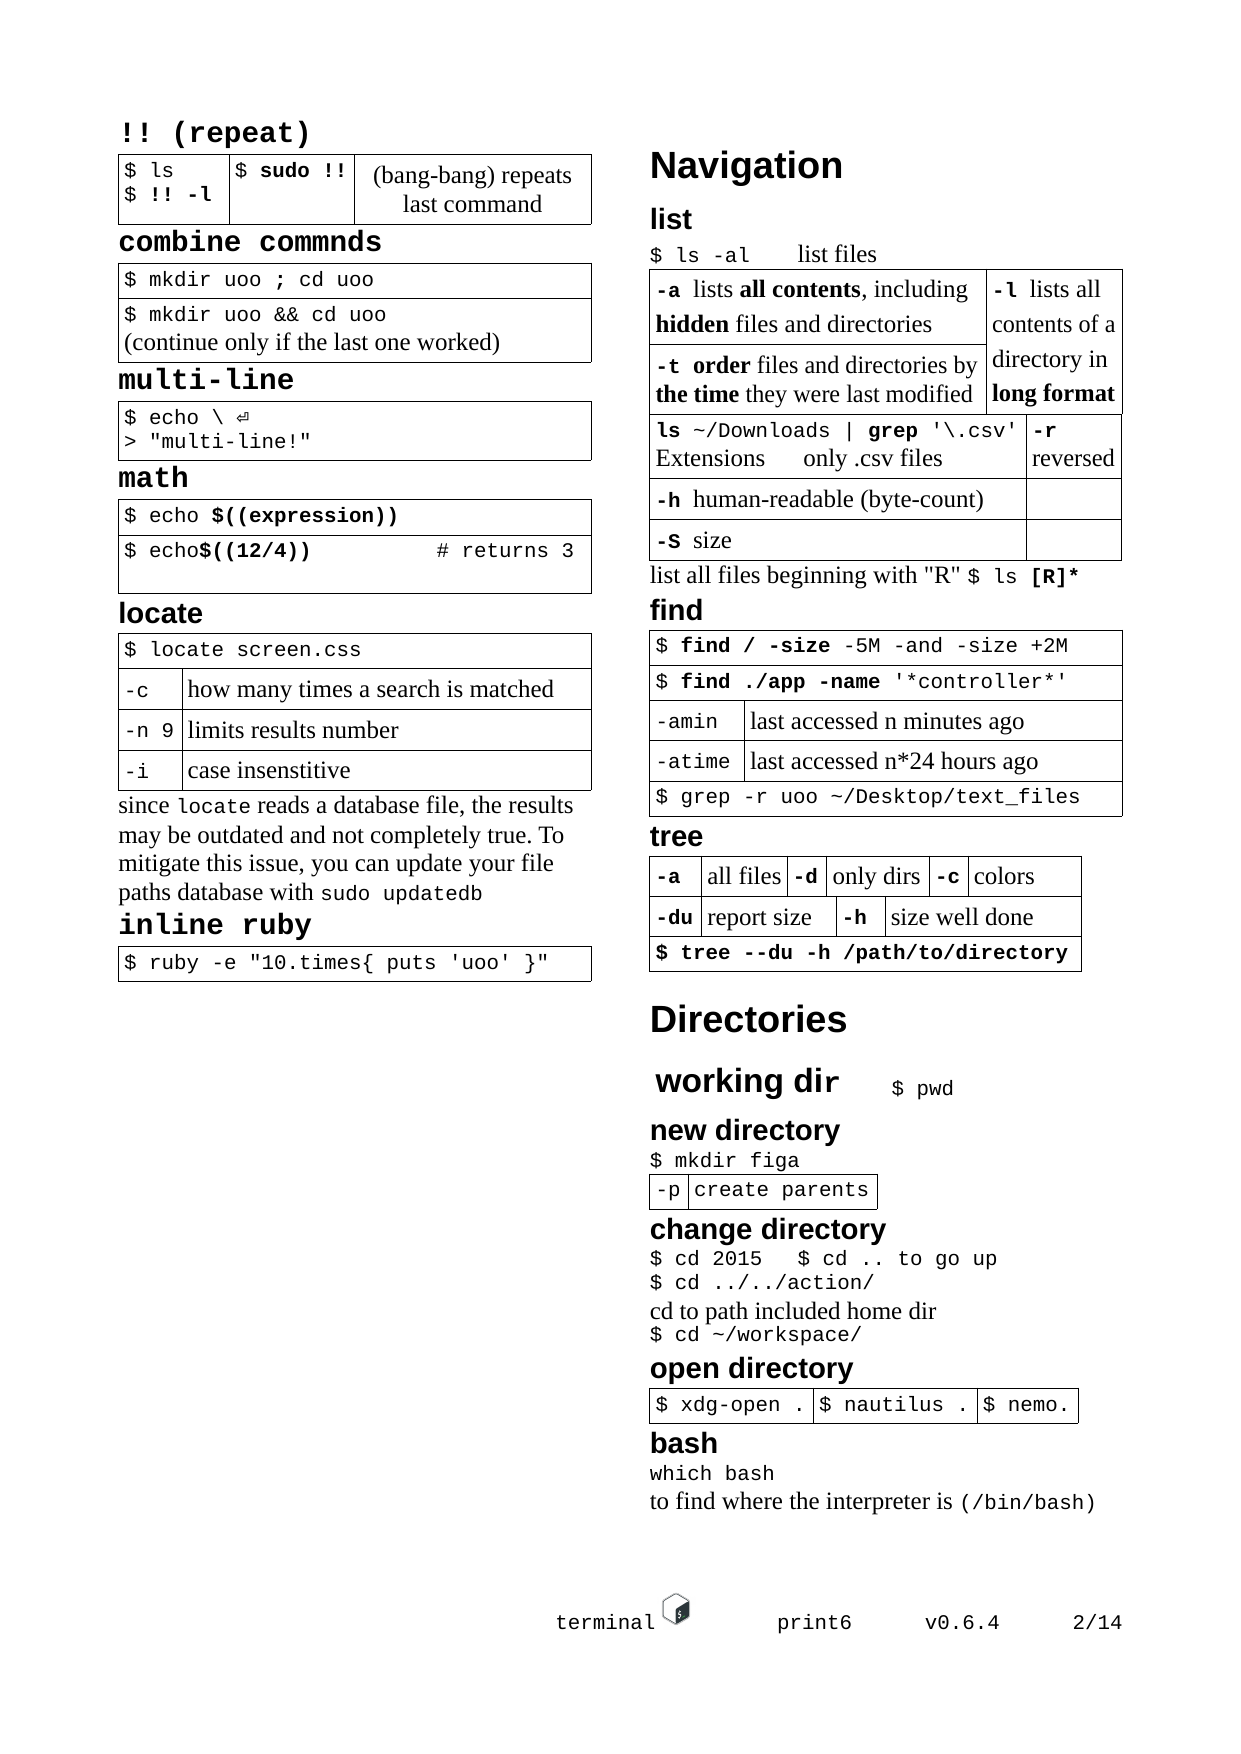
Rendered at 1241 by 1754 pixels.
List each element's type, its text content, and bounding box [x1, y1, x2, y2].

table_header $ pwd [886, 1053, 1122, 1110]
table_header $ locate screen.css [119, 634, 591, 668]
subtitle inline ruby [118, 910, 591, 943]
table_header $ echo $((expression)) [119, 500, 591, 534]
table_cell limits results number [183, 710, 591, 750]
table_cell case insenstitive [183, 751, 591, 790]
table_header -l lists all contents of a directory in long format [987, 270, 1122, 414]
table_cell -amin [650, 701, 744, 740]
subtitle combine commnds [118, 226, 591, 260]
table_header working dir [650, 1053, 886, 1110]
subtitle list [649, 202, 1122, 236]
table_header (bang-bang) repeats last command [355, 155, 591, 223]
table_cell how many times a search is matched [183, 669, 591, 709]
table_header $ echo \ ⏎ > "multi-line!" [119, 402, 591, 460]
subtitle Directories [649, 996, 1122, 1040]
table_cell $ find ./app -name '*controller*' [650, 666, 1122, 700]
table_header all files [702, 857, 787, 896]
table_header -r reversed [1027, 415, 1121, 478]
text since locate reads a database file, the results may be outdated and not completely true. To mitigate this issue, you can update your file paths database with sudo updatedb [118, 791, 591, 907]
table_header $ xdg-open . [650, 1389, 813, 1423]
text $ ls -al list files [649, 239, 1122, 268]
table_cell -t order files and directories by the time they were last modified [650, 345, 986, 414]
table_cell -S size [650, 520, 1026, 560]
table_cell -h [837, 897, 885, 936]
table_header $ nautilus . [814, 1389, 977, 1423]
table_cell [1027, 520, 1121, 560]
subtitle tree [649, 819, 1122, 853]
text $ cd 2015 $ cd .. to go up [649, 1248, 1122, 1272]
text cd to path included home dir [649, 1296, 1122, 1324]
text to find where the interpreter is (/bin/bash) [649, 1486, 1122, 1516]
subtitle change directory [649, 1212, 1122, 1246]
table_header colors [969, 857, 1081, 896]
text $ mkdir figa [649, 1150, 1122, 1173]
table_header -a [650, 857, 701, 896]
table_cell -n 9 [119, 710, 182, 750]
table_cell report size [702, 897, 836, 936]
table_cell [1027, 479, 1121, 519]
text which bash [649, 1463, 1122, 1486]
table_cell -i [119, 751, 182, 790]
table_header $ nemo. [978, 1389, 1078, 1423]
subtitle locate [118, 596, 591, 630]
table_header $ sudo !! [230, 155, 354, 223]
picture [655, 1588, 697, 1630]
text $ cd ~/workspace/ [649, 1324, 1122, 1348]
text $ cd ../../action/ [649, 1272, 1122, 1296]
table_cell -h human-readable (byte-count) [650, 479, 1026, 519]
table_cell last accessed n minutes ago [745, 701, 1122, 740]
table_header $ mkdir uoo ; cd uoo [119, 264, 591, 298]
table_cell -c [119, 669, 182, 709]
subtitle open directory [649, 1351, 1122, 1385]
table_header -a lists all contents, including hidden files and directories [650, 270, 986, 344]
table_cell last accessed n*24 hours ago [745, 741, 1122, 781]
table_header $ ls $ !! -l [119, 155, 229, 223]
table_header -p [650, 1175, 688, 1209]
table_cell -atime [650, 741, 744, 781]
subtitle Navigation [649, 143, 1122, 187]
subtitle new directory [649, 1113, 1122, 1147]
table_cell -du [650, 897, 701, 936]
table_header $ ruby -e "10.times{ puts 'uoo' }" [119, 947, 591, 981]
table_cell $ grep -r uoo ~/Desktop/text_files [650, 782, 1122, 816]
table_header -c [930, 857, 968, 896]
table_header only dirs [827, 857, 929, 896]
subtitle multi-line [118, 365, 591, 398]
text list all files beginning with "R" $ ls [R]* [649, 561, 1122, 590]
table_cell $ mkdir uoo && cd uoo (continue only if the last one worked) [119, 299, 591, 362]
table_cell $ tree --du -h /path/to/directory [650, 937, 1081, 971]
subtitle find [649, 593, 1122, 627]
table_header $ find / -size -5M -and -size +2M [650, 631, 1122, 665]
table_header -d [788, 857, 826, 896]
table_header ls ~/Downloads | grep '\.csv' Extensions only .csv files [650, 415, 1026, 478]
table_cell $ echo$((12/4)) # returns 3 [119, 536, 591, 593]
subtitle bash [649, 1426, 1122, 1460]
table_header create parents [689, 1175, 877, 1209]
subtitle math [118, 463, 591, 496]
table_cell size well done [886, 897, 1081, 936]
subtitle !! (repeat) [118, 118, 591, 151]
